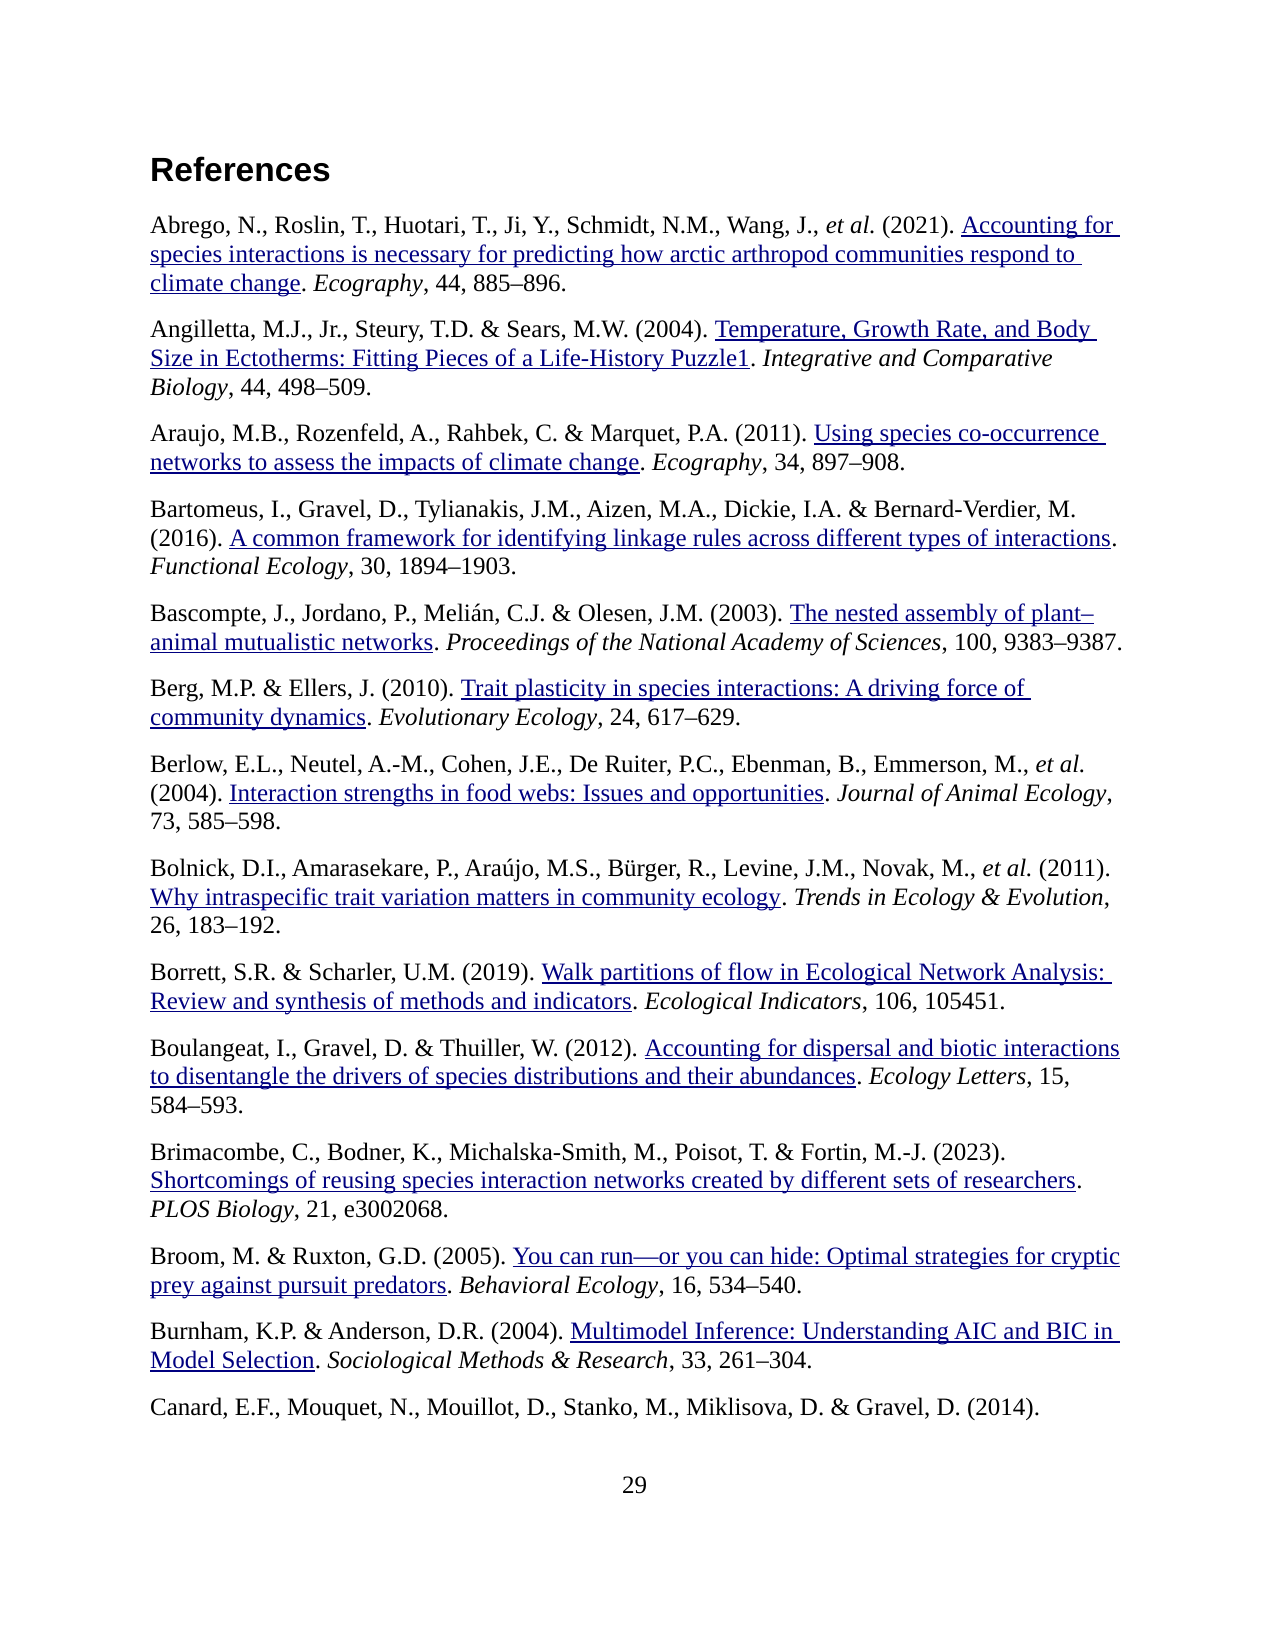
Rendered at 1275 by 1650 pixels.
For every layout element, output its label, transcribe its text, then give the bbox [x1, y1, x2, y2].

subtitle References [150, 150, 1125, 189]
text Boulangeat, I., Gravel, D. & Thuiller, W. (2012). Accounting for dispersal and biotic interactions to disentangle the drivers of species distributions and their abundances. Ecology Letters, 15, 584–593. [150, 1033, 1125, 1119]
text Canard, E.F., Mouquet, N., Mouillot, D., Stanko, M., Miklisova, D. & Gravel, D. (2014). [150, 1392, 1125, 1421]
text Bolnick, D.I., Amarasekare, P., Araújo, M.S., Bürger, R., Levine, J.M., Novak, M., et al. (2011). Why intraspecific trait variation matters in community ecology. Trends in Ecology & Evolution, 26, 183–192. [150, 853, 1125, 939]
text Araujo, M.B., Rozenfeld, A., Rahbek, C. & Marquet, P.A. (2011). Using species co-occurrence networks to assess the impacts of climate change. Ecography, 34, 897–908. [150, 418, 1125, 476]
text Broom, M. & Ruxton, G.D. (2005). You can run—or you can hide: Optimal strategies for cryptic prey against pursuit predators. Behavioral Ecology, 16, 534–540. [150, 1241, 1125, 1298]
text Abrego, N., Roslin, T., Huotari, T., Ji, Y., Schmidt, N.M., Wang, J., et al. (2021). Accounting for species interactions is necessary for predicting how arctic arthropod communities respond to climate change. Ecography, 44, 885–896. [150, 210, 1125, 296]
text Borrett, S.R. & Scharler, U.M. (2019). Walk partitions of flow in Ecological Network Analysis: Review and synthesis of methods and indicators. Ecological Indicators, 106, 105451. [150, 957, 1125, 1015]
text Berg, M.P. & Ellers, J. (2010). Trait plasticity in species interactions: A driving force of community dynamics. Evolutionary Ecology, 24, 617–629. [150, 673, 1125, 731]
text Angilletta, M.J., Jr., Steury, T.D. & Sears, M.W. (2004). Temperature, Growth Rate, and Body Size in Ectotherms: Fitting Pieces of a Life-History Puzzle1. Integrative and Comparative Biology, 44, 498–509. [150, 314, 1125, 401]
text Berlow, E.L., Neutel, A.-M., Cohen, J.E., De Ruiter, P.C., Ebenman, B., Emmerson, M., et al. (2004). Interaction strengths in food webs: Issues and opportunities. Journal of Animal Ecology, 73, 585–598. [150, 749, 1125, 835]
text Brimacombe, C., Bodner, K., Michalska-Smith, M., Poisot, T. & Fortin, M.-J. (2023). Shortcomings of reusing species interaction networks created by different sets of researchers. PLOS Biology, 21, e3002068. [150, 1137, 1125, 1223]
text Burnham, K.P. & Anderson, D.R. (2004). Multimodel Inference: Understanding AIC and BIC in Model Selection. Sociological Methods & Research, 33, 261–304. [150, 1316, 1125, 1374]
text Bascompte, J., Jordano, P., Melián, C.J. & Olesen, J.M. (2003). The nested assembly of plant–animal mutualistic networks. Proceedings of the National Academy of Sciences, 100, 9383–9387. [150, 598, 1125, 656]
text Bartomeus, I., Gravel, D., Tylianakis, J.M., Aizen, M.A., Dickie, I.A. & Bernard-Verdier, M. (2016). A common framework for identifying linkage rules across different types of interactions. Functional Ecology, 30, 1894–1903. [150, 494, 1125, 580]
